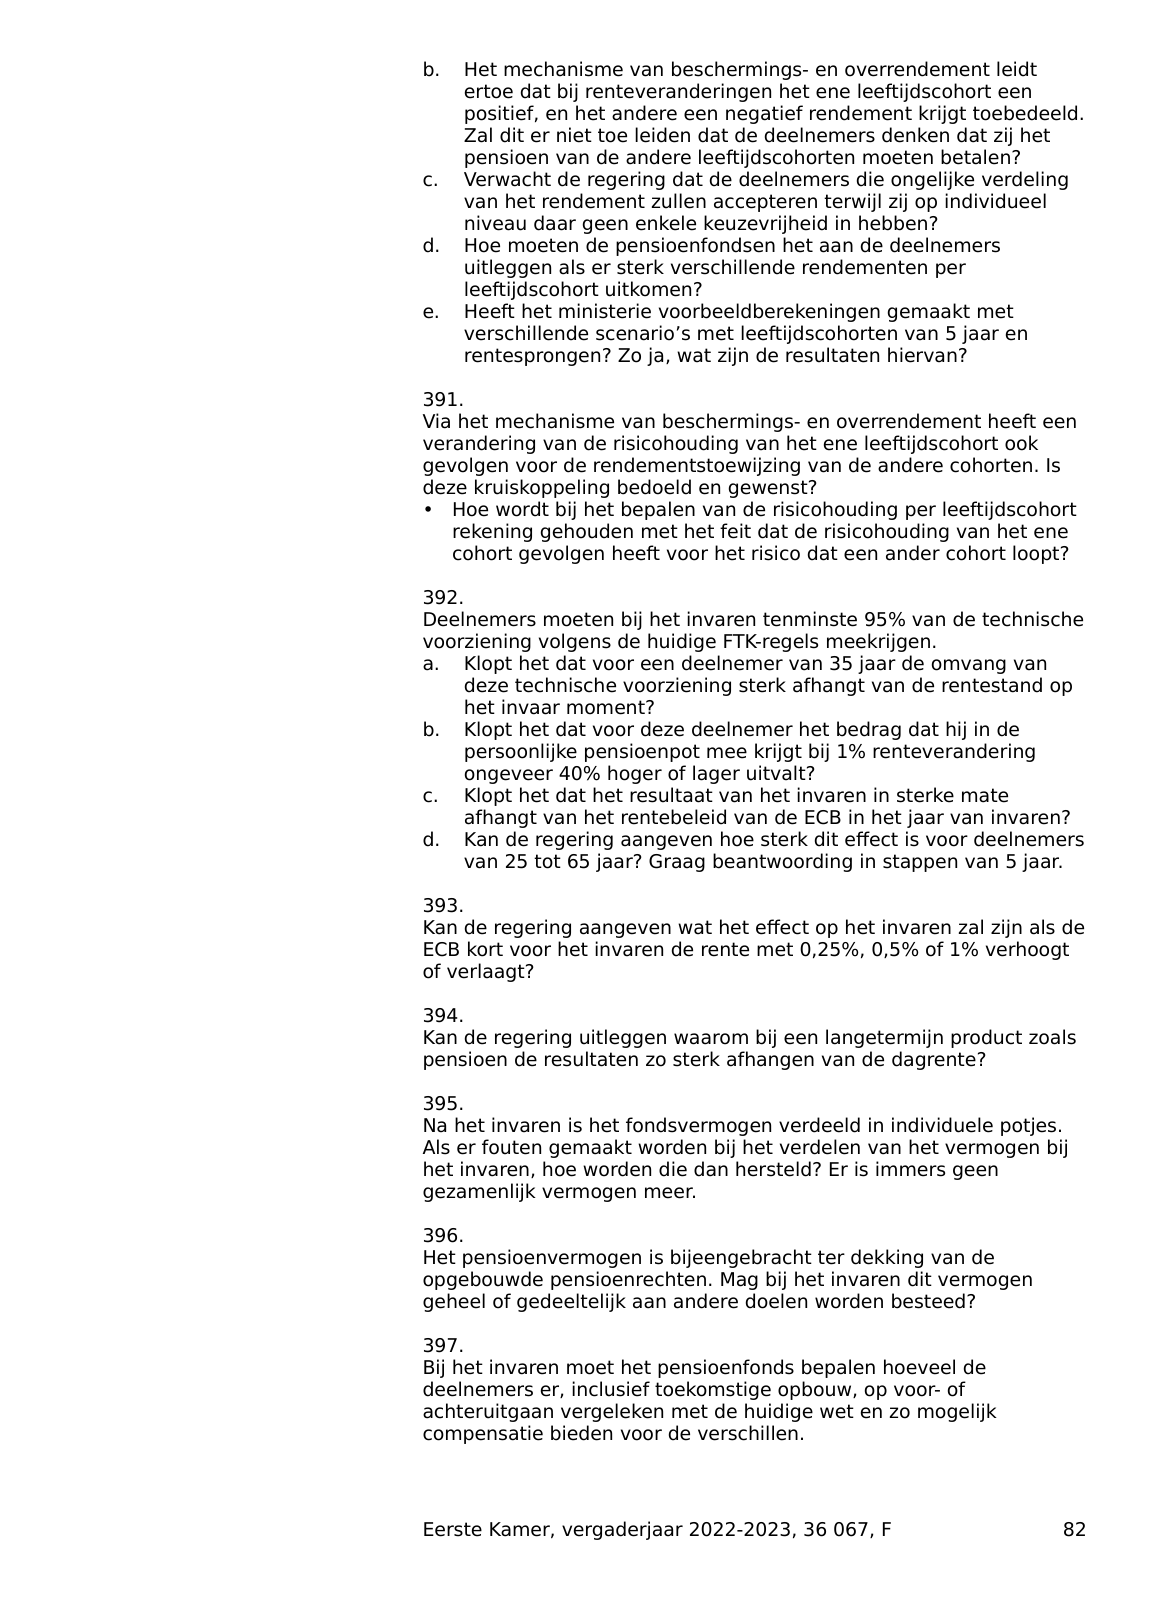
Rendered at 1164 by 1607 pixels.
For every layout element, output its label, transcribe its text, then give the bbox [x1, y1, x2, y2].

text 392. [422, 587, 1087, 609]
text Bij het invaren moet het pensioenfonds bepalen hoeveel de deelnemers er, inclusief toekomstige opbouw, op voor- of achteruitgaan vergeleken met de huidige wet en zo mogelijk compensatie bieden voor de verschillen. [422, 1357, 1087, 1445]
text 397. [422, 1335, 1087, 1357]
text 396. [422, 1225, 1087, 1247]
text b. Klopt het dat voor deze deelnemer het bedrag dat hij in de persoonlijke pensioenpot mee krijgt bij 1% renteverandering ongeveer 40% hoger of lager uitvalt? [422, 719, 1087, 785]
text 395. [422, 1093, 1087, 1115]
text e. Heeft het ministerie voorbeeldberekeningen gemaakt met verschillende scenario’s met leeftijdscohorten van 5 jaar en rentesprongen? Zo ja, wat zijn de resultaten hiervan? [422, 301, 1087, 367]
text • Hoe wordt bij het bepalen van de risicohouding per leeftijdscohort rekening gehouden met het feit dat de risicohouding van het ene cohort gevolgen heeft voor het risico dat een ander cohort loopt? [422, 499, 1087, 565]
text b. Het mechanisme van beschermings- en overrendement leidt ertoe dat bij renteveranderingen het ene leeftijdscohort een positief, en het andere een negatief rendement krijgt toebedeeld. Zal dit er niet toe leiden dat de deelnemers denken dat zij het pensioen van de andere leeftijdscohorten moeten betalen? [422, 59, 1087, 169]
text d. Kan de regering aangeven hoe sterk dit effect is voor deelnemers van 25 tot 65 jaar? Graag beantwoording in stappen van 5 jaar. [422, 829, 1087, 873]
text Het pensioenvermogen is bijeengebracht ter dekking van de opgebouwde pensioenrechten. Mag bij het invaren dit vermogen geheel of gedeeltelijk aan andere doelen worden besteed? [422, 1247, 1087, 1313]
text 391. [422, 389, 1087, 411]
text c. Verwacht de regering dat de deelnemers die ongelijke verdeling van het rendement zullen accepteren terwijl zij op individueel niveau daar geen enkele keuzevrijheid in hebben? [422, 169, 1087, 235]
text Kan de regering aangeven wat het effect op het invaren zal zijn als de ECB kort voor het invaren de rente met 0,25%, 0,5% of 1% verhoogt of verlaagt? [422, 917, 1087, 983]
text c. Klopt het dat het resultaat van het invaren in sterke mate afhangt van het rentebeleid van de ECB in het jaar van invaren? [422, 785, 1087, 829]
text d. Hoe moeten de pensioenfondsen het aan de deelnemers uitleggen als er sterk verschillende rendementen per leeftijdscohort uitkomen? [422, 235, 1087, 301]
text Kan de regering uitleggen waarom bij een langetermijn product zoals pensioen de resultaten zo sterk afhangen van de dagrente? [422, 1027, 1087, 1071]
text Deelnemers moeten bij het invaren tenminste 95% van de technische voorziening volgens de huidige FTK-regels meekrijgen. [422, 609, 1087, 653]
text a. Klopt het dat voor een deelnemer van 35 jaar de omvang van deze technische voorziening sterk afhangt van de rentestand op het invaar moment? [422, 653, 1087, 719]
text Via het mechanisme van beschermings- en overrendement heeft een verandering van de risicohouding van het ene leeftijdscohort ook gevolgen voor de rendementstoewijzing van de andere cohorten. Is deze kruiskoppeling bedoeld en gewenst? [422, 411, 1087, 499]
text 394. [422, 1005, 1087, 1027]
text 393. [422, 895, 1087, 917]
text Na het invaren is het fondsvermogen verdeeld in individuele potjes. Als er fouten gemaakt worden bij het verdelen van het vermogen bij het invaren, hoe worden die dan hersteld? Er is immers geen gezamenlijk vermogen meer. [422, 1115, 1087, 1203]
